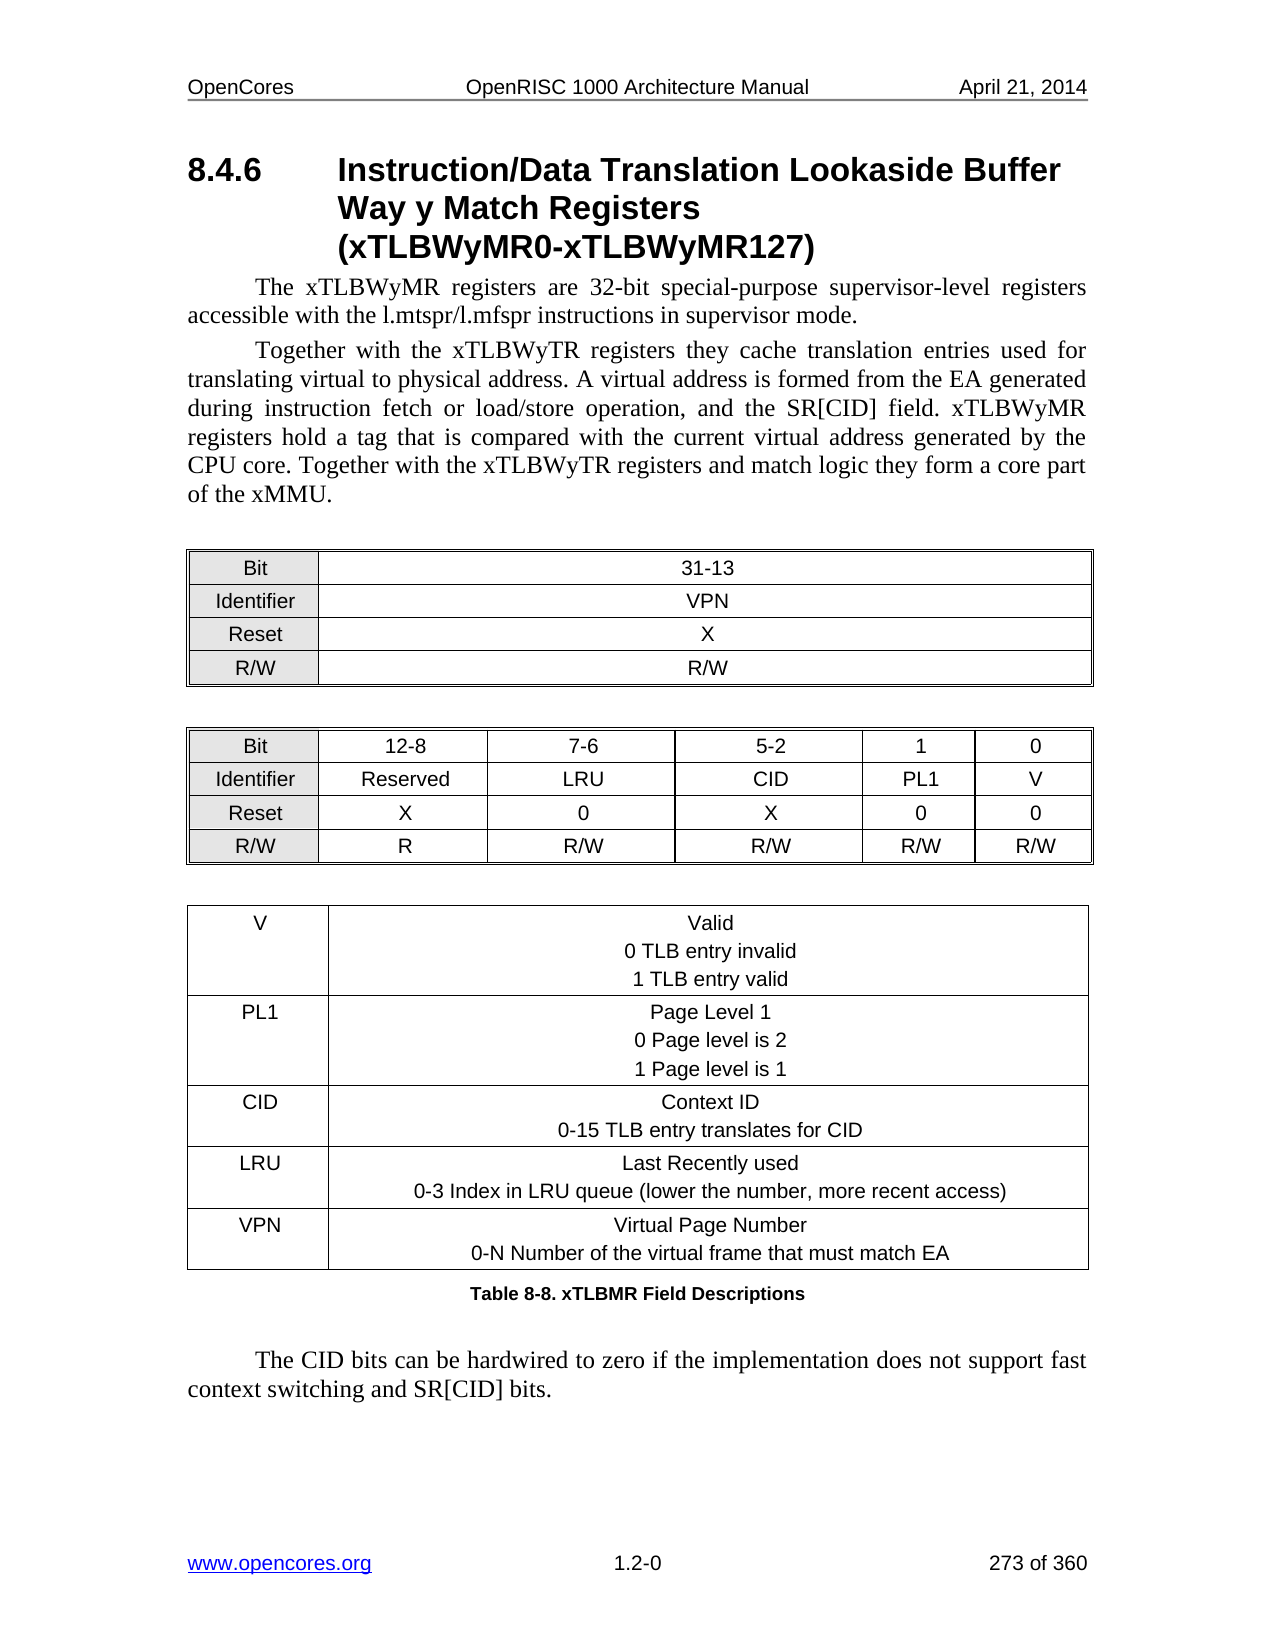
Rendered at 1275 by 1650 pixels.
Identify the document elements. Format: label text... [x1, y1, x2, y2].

table_header V [188, 906, 328, 995]
table_header 12-8 [319, 731, 487, 762]
table_header 31-13 [319, 552, 1091, 584]
text Together with the xTLBWyTR registers they cache translation entries used for translating virtual to physical address. A virtual address is formed from the EA generated during instruction fetch or load/store operation, and the SR[CID] field. xTLBWyMR registers hold a tag that is compared with the current virtual address generated by the CPU core. Together with the xTLBWyTR registers and match logic they form a core part of the xMMU. [187, 335, 1087, 508]
table_header Bit [190, 731, 318, 762]
table_cell Last Recently used 0-3 Index in LRU queue (lower the number, more recent access) [329, 1147, 1088, 1207]
table_header 7-6 [488, 731, 674, 762]
table_cell PL1 [188, 996, 328, 1084]
table_cell Reset [190, 618, 318, 650]
table_cell R/W [976, 830, 1091, 862]
table_cell X [676, 796, 862, 828]
table_cell R [319, 830, 487, 862]
text The xTLBWyMR registers are 32-bit special-purpose supervisor-level registers accessible with the l.mtspr/l.mfspr instructions in supervisor mode. [187, 272, 1087, 329]
table_header 0 [976, 731, 1091, 762]
table_cell R/W [863, 830, 974, 862]
table_header Bit [190, 552, 318, 584]
table_header Valid 0 TLB entry invalid 1 TLB entry valid [329, 906, 1088, 995]
table_cell V [976, 763, 1091, 795]
table_cell VPN [319, 585, 1091, 617]
text The CID bits can be hardwired to zero if the implementation does not support fast context switching and SR[CID] bits. [187, 1345, 1087, 1403]
table_cell R/W [190, 830, 318, 862]
table_cell Page Level 1 0 Page level is 2 1 Page level is 1 [329, 996, 1088, 1084]
table_cell LRU [188, 1147, 328, 1207]
table_cell R/W [676, 830, 862, 862]
table_cell Context ID 0-15 TLB entry translates for CID [329, 1086, 1088, 1146]
table_cell R/W [488, 830, 674, 862]
table_header 1 [863, 731, 974, 762]
table_header 5-2 [676, 731, 862, 762]
subtitle Instruction/Data Translation Lookaside Buffer Way y Match Registers (xTLBWyMR0-xTLBWyMR127) [187, 150, 1087, 265]
table_cell Identifier [190, 585, 318, 617]
table_cell LRU [488, 763, 674, 795]
table_cell Identifier [190, 763, 318, 795]
text Table 8-8. xTLBMR Field Descriptions [187, 1282, 1087, 1304]
table_cell Virtual Page Number 0-N Number of the virtual frame that must match EA [329, 1209, 1088, 1269]
table_cell X [319, 618, 1091, 650]
table_cell R/W [319, 651, 1091, 684]
table_cell Reset [190, 796, 318, 828]
table_cell CID [188, 1086, 328, 1146]
table_cell 0 [863, 796, 974, 828]
table_cell VPN [188, 1209, 328, 1269]
table_cell PL1 [863, 763, 974, 795]
table_cell CID [676, 763, 862, 795]
table_cell X [319, 796, 487, 828]
table_cell 0 [488, 796, 674, 828]
table_cell Reserved [319, 763, 487, 795]
table_cell R/W [190, 651, 318, 684]
table_cell 0 [976, 796, 1091, 828]
